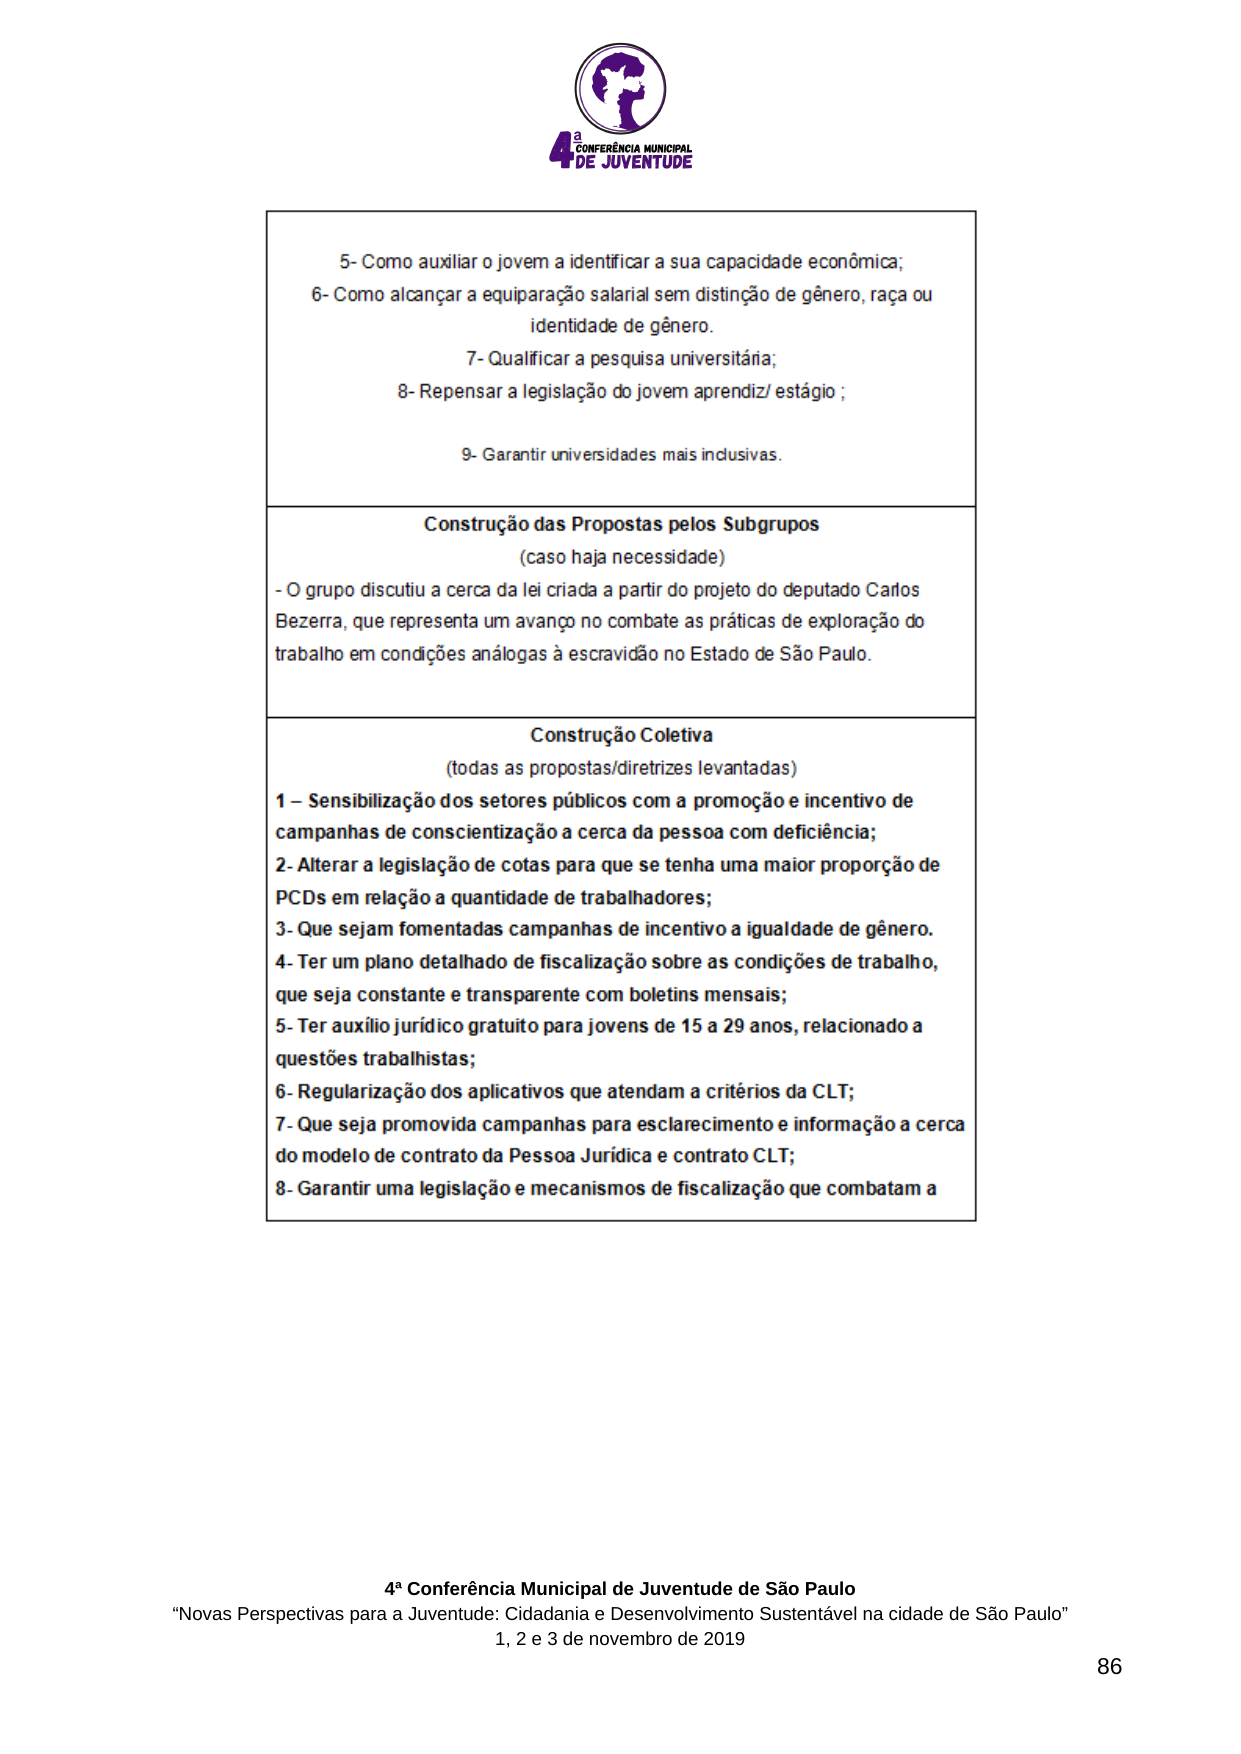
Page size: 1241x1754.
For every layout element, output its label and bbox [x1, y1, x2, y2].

picture [545, 29, 696, 180]
picture [260, 206, 980, 1225]
